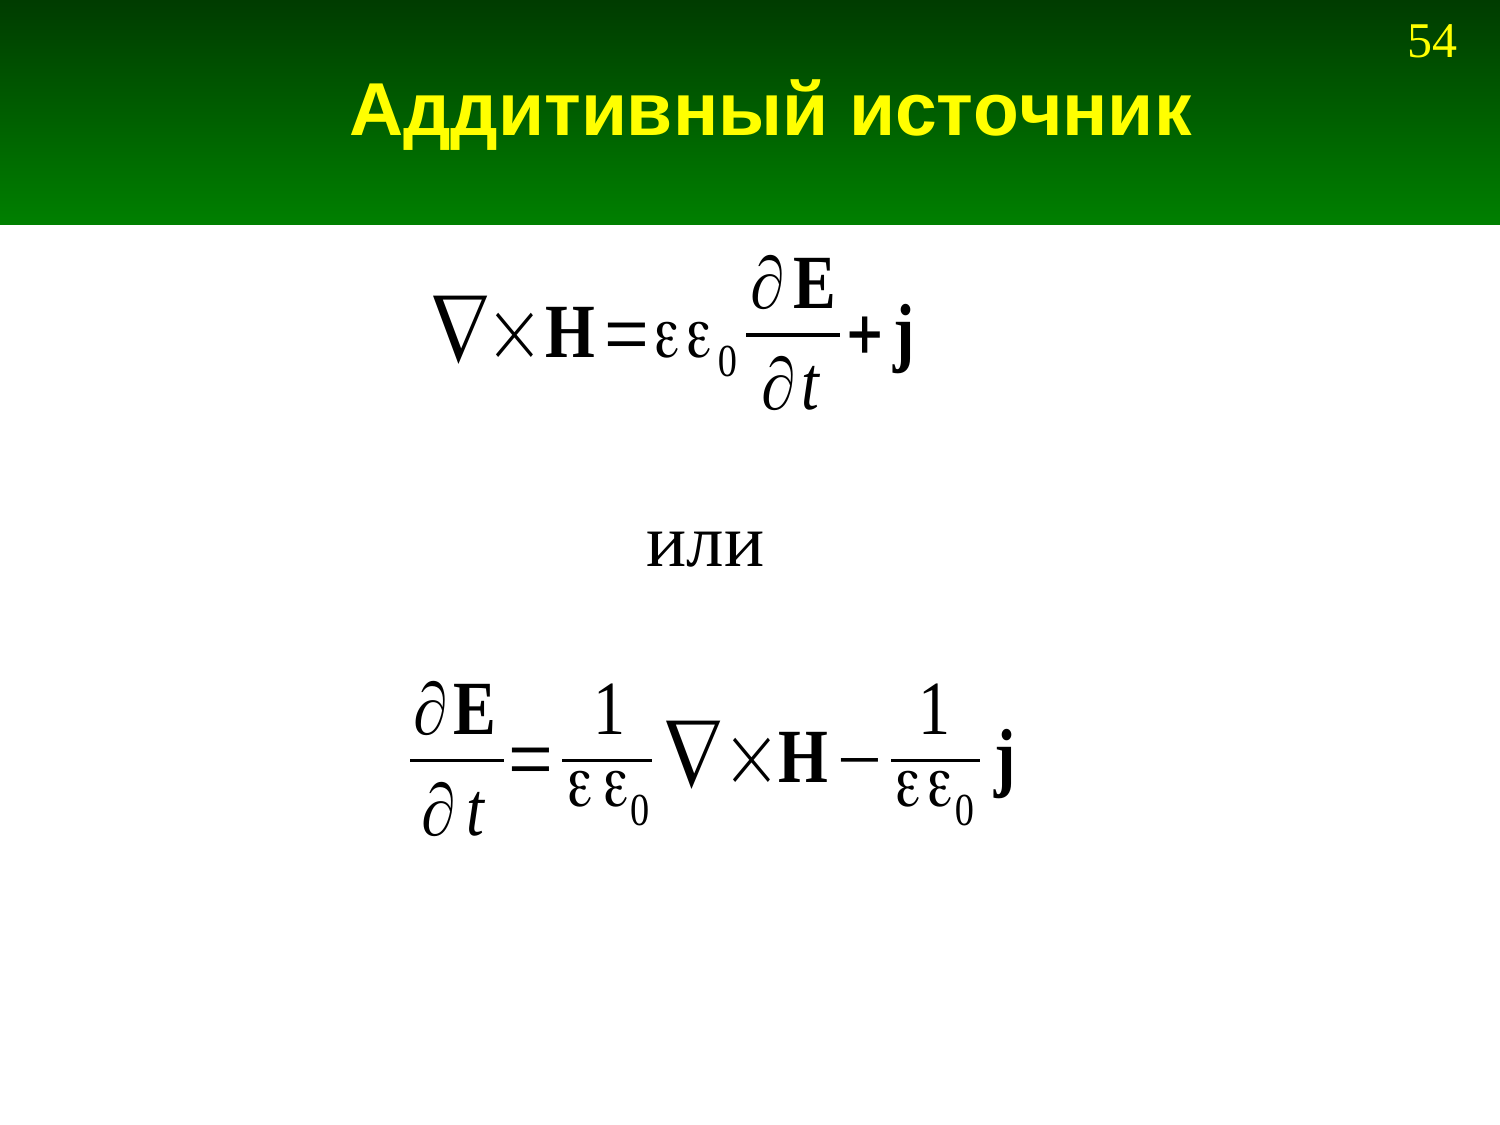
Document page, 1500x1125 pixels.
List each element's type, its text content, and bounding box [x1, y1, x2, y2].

chart [389, 667, 1031, 851]
title Аддитивный источник [100, 7, 1441, 204]
text_box или [631, 484, 780, 590]
chart [413, 241, 929, 426]
